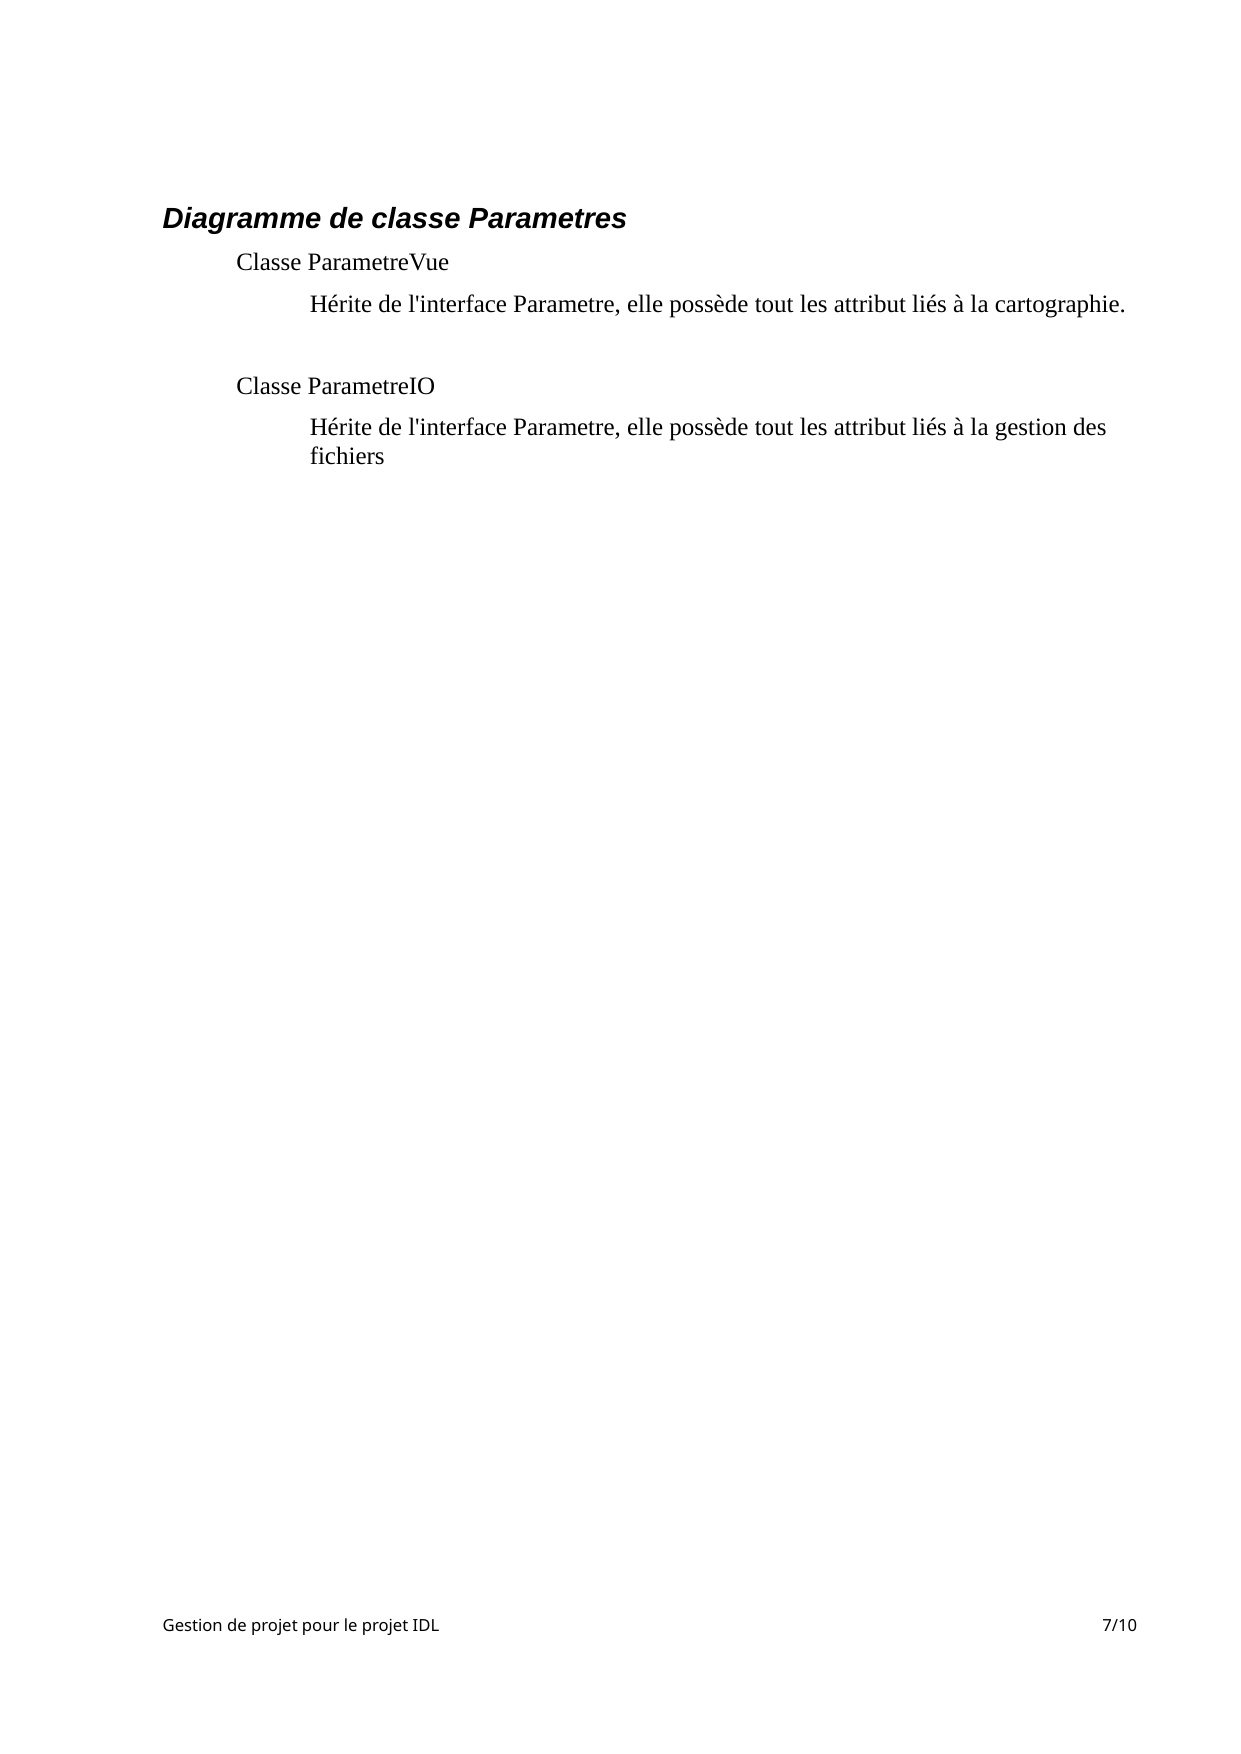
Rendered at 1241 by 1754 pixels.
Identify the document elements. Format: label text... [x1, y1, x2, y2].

subtitle Diagramme de classe Parametres [162, 201, 1137, 235]
text Classe ParametreVue [162, 247, 1137, 276]
text Classe ParametreIO [162, 371, 1137, 400]
text Hérite de l'interface Parametre, elle possède tout les attribut liés à la cartographie. [162, 289, 1137, 317]
text Hérite de l'interface Parametre, elle possède tout les attribut liés à la gestion des fichiers [162, 412, 1137, 470]
